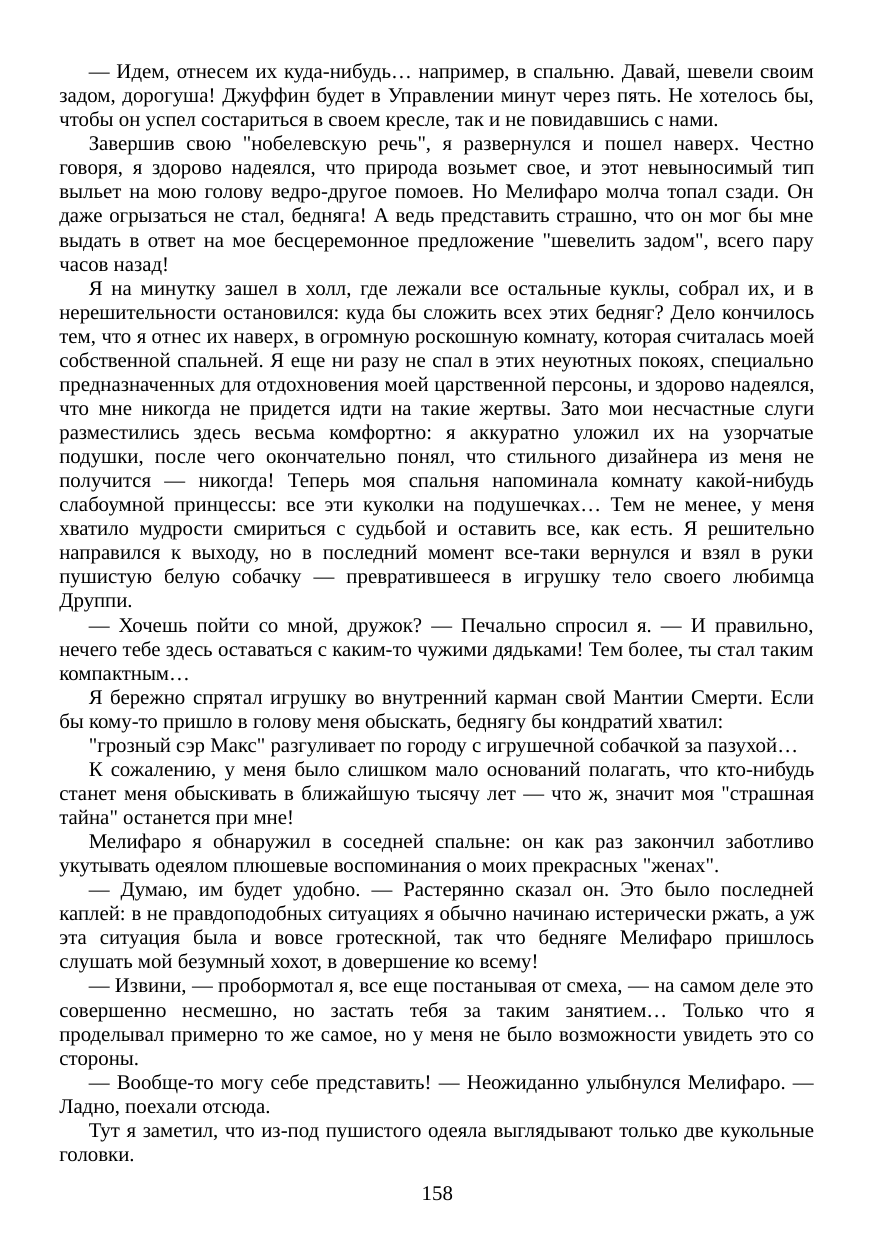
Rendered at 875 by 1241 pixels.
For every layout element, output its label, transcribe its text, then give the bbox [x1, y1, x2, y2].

text Мелифаро я обнаружил в соседней спальне: он как раз закончил заботливо укутывать одеялом плюшевые воспоминания о моих прекрасных "женах". [59, 829, 815, 877]
text — Думаю, им будет удобно. — Растерянно сказал он. Это было последней каплей: в не правдоподобных ситуациях я обычно начинаю истерически ржать, а уж эта ситуация была и вовсе гротескной, так что бедняге Мелифаро пришлось слушать мой безумный хохот, в довершение ко всему! [59, 877, 815, 973]
text — Извини, — пробормотал я, все еще постанывая от смеха, — на самом деле это совершенно несмешно, но застать тебя за таким занятием… Только что я проделывал примерно то же самое, но у меня не было возможности увидеть это со стороны. [59, 973, 815, 1070]
text — Идем, отнесем их куда-нибудь… например, в спальню. Давай, шевели своим задом, дорогуша! Джуффин будет в Управлении минут через пять. Не хотелось бы, чтобы он успел состариться в своем кресле, так и не повидавшись с нами. [59, 59, 815, 131]
text Я бережно спрятал игрушку во внутренний карман свой Мантии Смерти. Если бы кому-то пришло в голову меня обыскать, беднягу бы кондратий хватил: [59, 685, 815, 733]
text — Хочешь пойти со мной, дружок? — Печально спросил я. — И правильно, нечего тебе здесь оставаться с каким-то чужими дядьками! Тем более, ты стал таким компактным… [59, 612, 815, 685]
text Я на минутку зашел в холл, где лежали все остальные куклы, собрал их, и в нерешительности остановился: куда бы сложить всех этих бедняг? Дело кончилось тем, что я отнес их наверх, в огромную роскошную комнату, которая считалась моей собственной спальней. Я еще ни разу не спал в этих неуютных покоях, специально предназначенных для отдохновения моей царственной персоны, и здорово надеялся, что мне никогда не придется идти на такие жертвы. Зато мои несчастные слуги разместились здесь весьма комфортно: я аккуратно уложил их на узорчатые подушки, после чего окончательно понял, что стильного дизайнера из меня не получится — никогда! Теперь моя спальня напоминала комнату какой-нибудь слабоумной принцессы: все эти куколки на подушечках… Тем не менее, у меня хватило мудрости смириться с судьбой и оставить все, как есть. Я решительно направился к выходу, но в последний момент все-таки вернулся и взял в руки пушистую белую собачку — превратившееся в игрушку тело своего любимца Друппи. [59, 276, 815, 612]
text — Вообще-то могу себе представить! — Неожиданно улыбнулся Мелифаро. — Ладно, поехали отсюда. [59, 1070, 815, 1118]
text К сожалению, у меня было слишком мало оснований полагать, что кто-нибудь станет меня обыскивать в ближайшую тысячу лет — что ж, значит моя "страшная тайна" останется при мне! [59, 757, 815, 829]
text "грозный сэр Макс" разгуливает по городу с игрушечной собачкой за пазухой… [59, 733, 815, 757]
text Тут я заметил, что из-под пушистого одеяла выглядывают только две кукольные головки. [59, 1118, 815, 1166]
text Завершив свою "нобелевскую речь", я развернулся и пошел наверх. Честно говоря, я здорово надеялся, что природа возьмет свое, и этот невыносимый тип выльет на мою голову ведро-другое помоев. Но Мелифаро молча топал сзади. Он даже огрызаться не стал, бедняга! А ведь представить страшно, что он мог бы мне выдать в ответ на мое бесцеремонное предложение "шевелить задом", всего пару часов назад! [59, 131, 815, 276]
